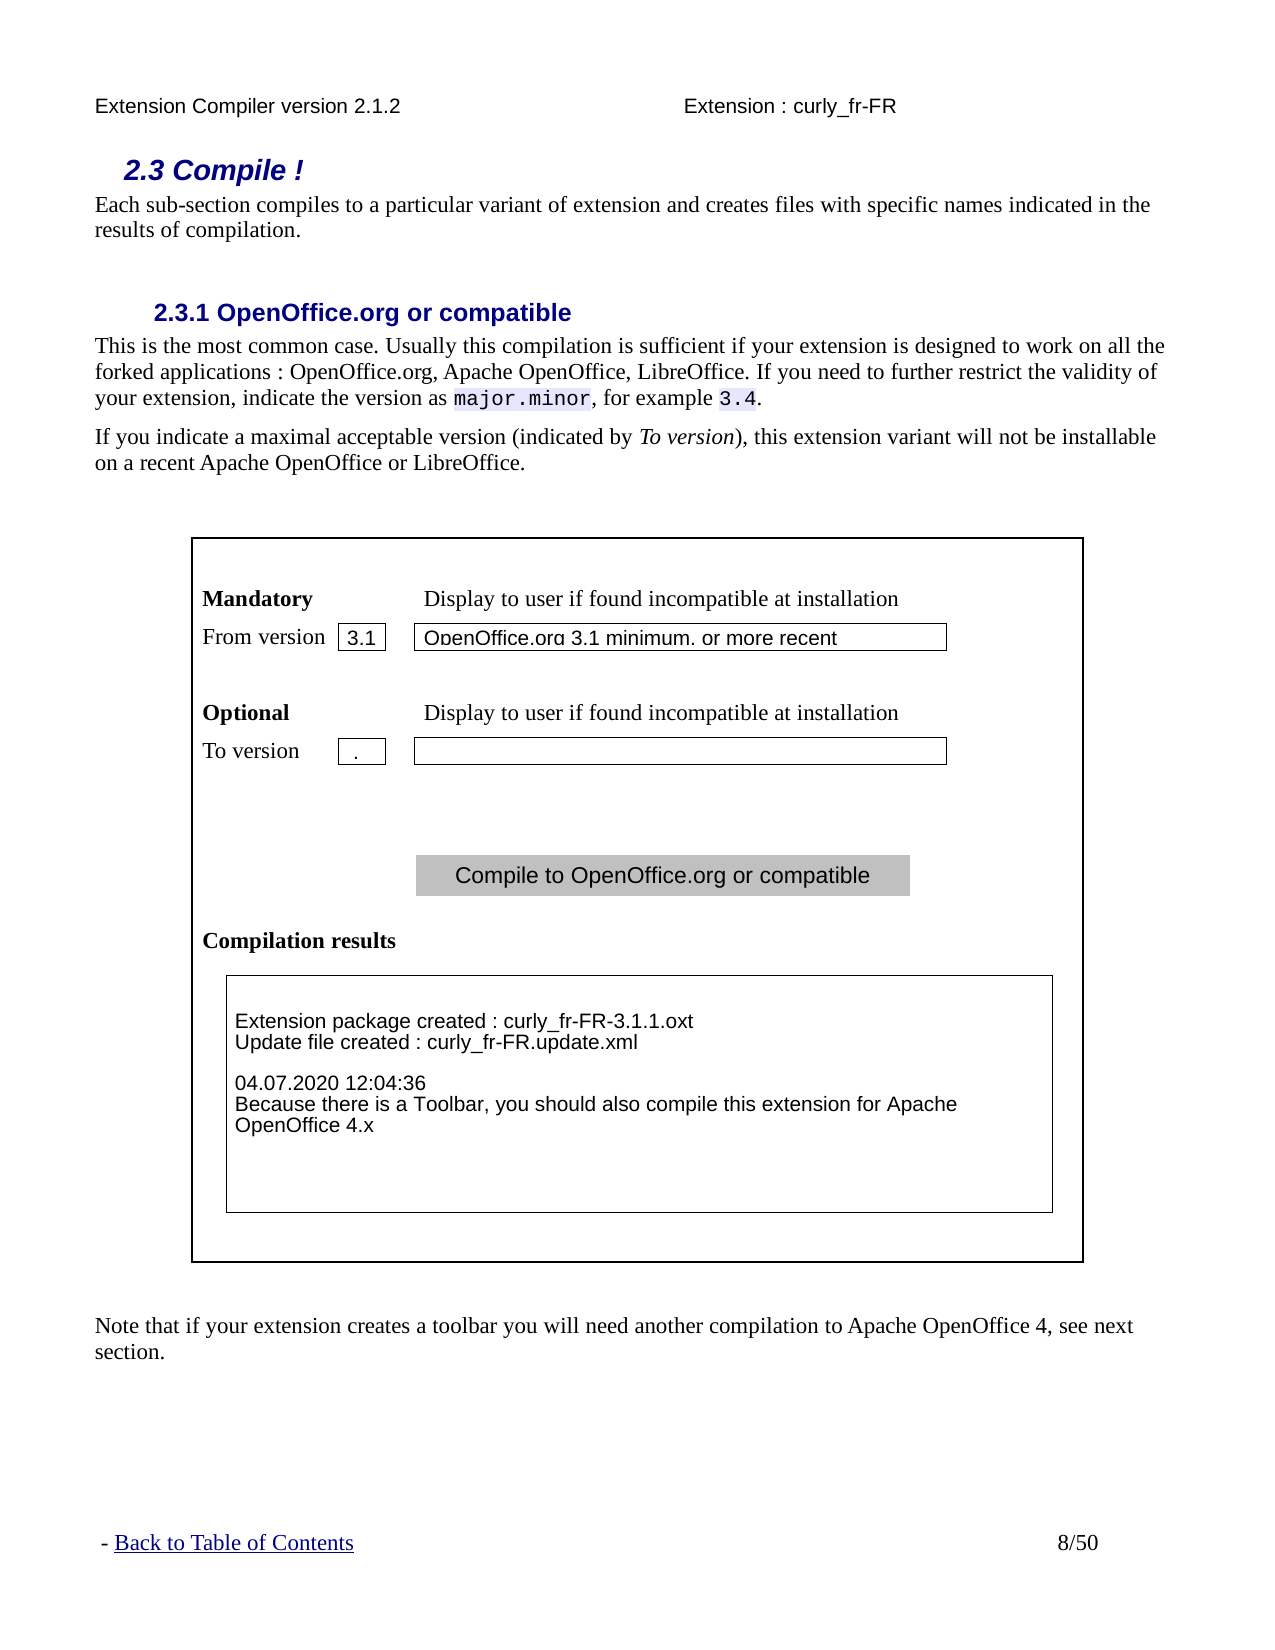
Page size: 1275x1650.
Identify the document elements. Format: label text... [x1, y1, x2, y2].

text Optional Display to user if found incompatible at installation [202, 700, 1073, 726]
text [947, 738, 1073, 764]
text From version [202, 624, 338, 650]
subtitle OpenOffice.org or compatible [153, 299, 1181, 327]
text Each sub-section compiles to a particular variant of extension and creates files with specific names indicated in the results of compilation. [94, 192, 1181, 243]
text [386, 738, 414, 764]
text [386, 624, 414, 650]
text [947, 624, 1073, 650]
text Mandatory Display to user if found incompatible at installation [202, 586, 1073, 612]
subtitle Compile ! [124, 153, 1181, 186]
text To version [202, 738, 338, 764]
text This is the most common case. Usually this compilation is sufficient if your extension is designed to work on all the forked applications : OpenOffice.org, Apache OpenOffice, LibreOffice. If you need to further restrict the validity of your extension, indicate the version as major.minor, for example 3.4. [94, 333, 1181, 411]
text If you indicate a maximal acceptable version (indicated by To version), this extension variant will not be installable on a recent Apache OpenOffice or LibreOffice. [94, 424, 1181, 475]
text Compilation results [202, 928, 1073, 954]
text Note that if your extension creates a toolbar you will need another compilation to Apache OpenOffice 4, see next section. [94, 1313, 1181, 1364]
